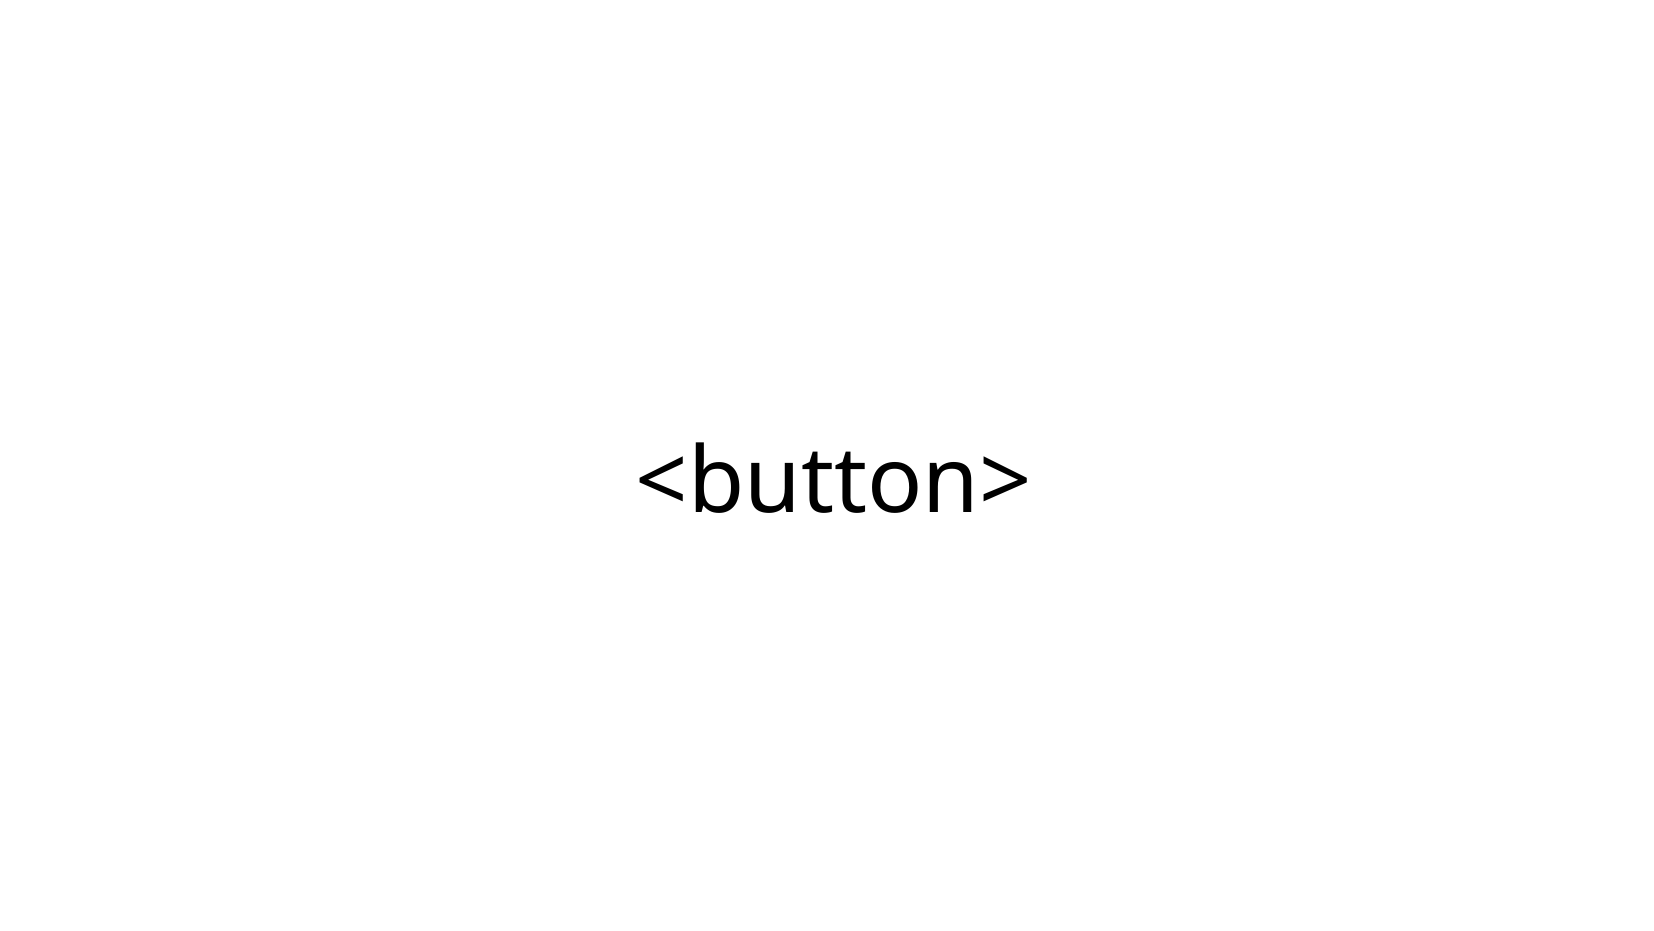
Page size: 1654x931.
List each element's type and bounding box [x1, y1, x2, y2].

title [90, 399, 1579, 556]
